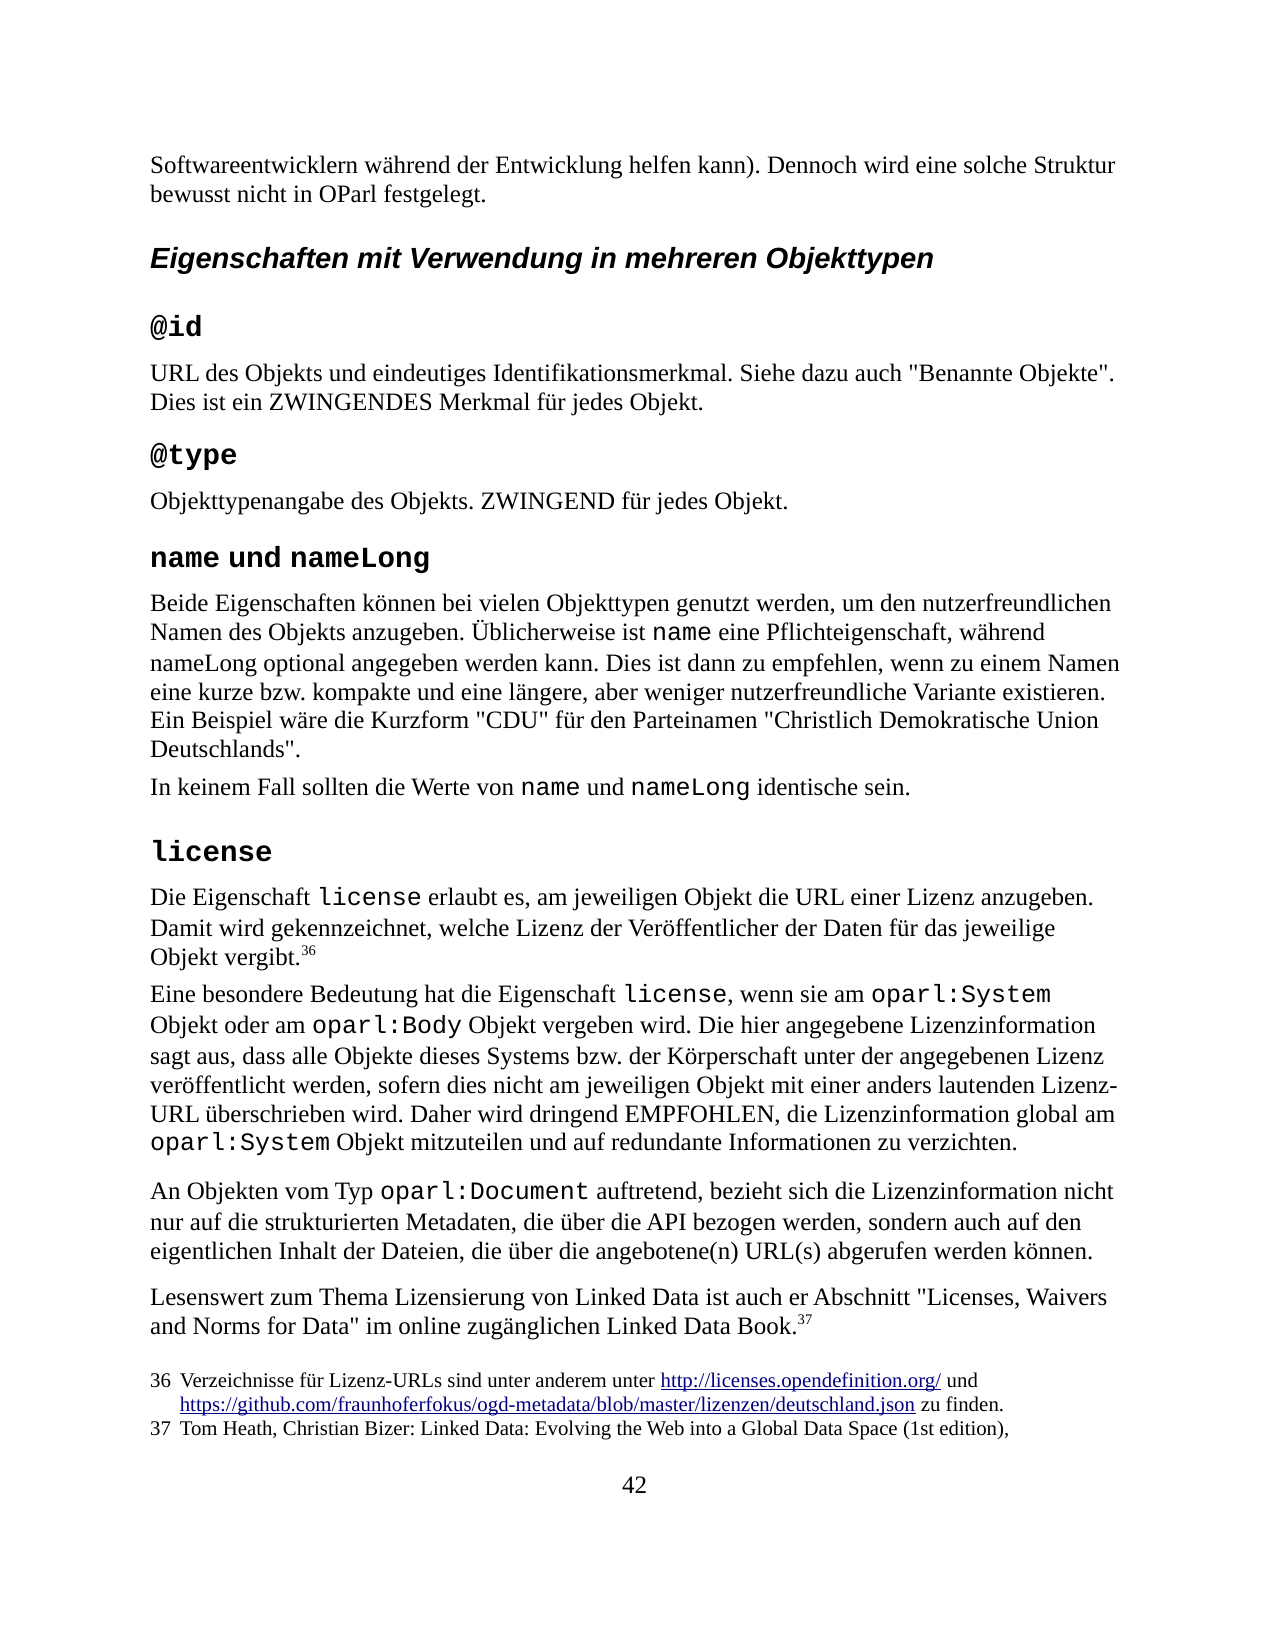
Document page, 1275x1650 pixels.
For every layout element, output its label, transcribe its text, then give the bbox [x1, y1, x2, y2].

text In keinem Fall sollten die Werte von name und nameLong identische sein. [150, 772, 1125, 803]
text Die Eigenschaft license erlaubt es, am jeweiligen Objekt die URL einer Lizenz anzugeben. Damit wird gekennzeichnet, welche Lizenz der Veröffentlicher der Daten für das jeweilige Objekt vergibt. [150, 882, 1125, 971]
text Lesenswert zum Thema Lizensierung von Linked Data ist auch er Abschnitt "Licenses, Waivers and Norms for Data" im online zugänglichen Linked Data Book. [150, 1282, 1125, 1340]
subtitle license [150, 837, 1125, 870]
text Tom Heath, Christian Bizer: Linked Data: Evolving the Web into a Global Data Space (1st edition), [150, 1416, 1125, 1440]
text Verzeichnisse für Lizenz-URLs sind unter anderem unter http://licenses.opendefinition.org/ und https://github.com/fraunhoferfokus/ogd-metadata/blob/master/lizenzen/deutschland.json zu finden. [150, 1368, 1125, 1416]
text URL des Objekts und eindeutiges Identifikationsmerkmal. Siehe dazu auch "Benannte Objekte". Dies ist ein ZWINGENDES Merkmal für jedes Objekt. [150, 358, 1125, 416]
text Objekttypenangabe des Objekts. ZWINGEND für jedes Objekt. [150, 486, 1125, 515]
text Beide Eigenschaften können bei vielen Objekttypen genutzt werden, um den nutzerfreundlichen Namen des Objekts anzugeben. Üblicherweise ist name eine Pflichteigenschaft, während nameLong optional angegeben werden kann. Dies ist dann zu empfehlen, wenn zu einem Namen eine kurze bzw. kompakte und eine längere, aber weniger nutzerfreundliche Variante existieren. Ein Beispiel wäre die Kurzform "CDU" für den Parteinamen "Christlich Demokratische Union Deutschlands". [150, 588, 1125, 763]
subtitle @type [150, 441, 1125, 473]
text Eine besondere Bedeutung hat die Eigenschaft license, wenn sie am oparl:System Objekt oder am oparl:Body Objekt vergeben wird. Die hier angegebene Lizenzinformation sagt aus, dass alle Objekte dieses Systems bzw. der Körperschaft unter der angegebenen Lizenz veröffentlicht werden, sofern dies nicht am jeweiligen Objekt mit einer anders lautenden Lizenz-URL überschrieben wird. Daher wird dringend EMPFOHLEN, die Lizenzinformation global am oparl:System Objekt mitzuteilen und auf redundante Informationen zu verzichten. [150, 979, 1125, 1158]
subtitle name und nameLong [150, 540, 1125, 576]
text Softwareentwicklern während der Entwicklung helfen kann). Dennoch wird eine solche Struktur bewusst nicht in OParl festgelegt. [150, 150, 1125, 207]
subtitle Eigenschaften mit Verwendung in mehreren Objekttypen [150, 241, 1125, 275]
subtitle @id [150, 312, 1125, 346]
text An Objekten vom Typ oparl:Document auftretend, bezieht sich die Lizenzinformation nicht nur auf die strukturierten Metadaten, die über die API bezogen werden, sondern auch auf den eigentlichen Inhalt der Dateien, die über die angebotene(n) URL(s) abgerufen werden können. [150, 1176, 1125, 1264]
